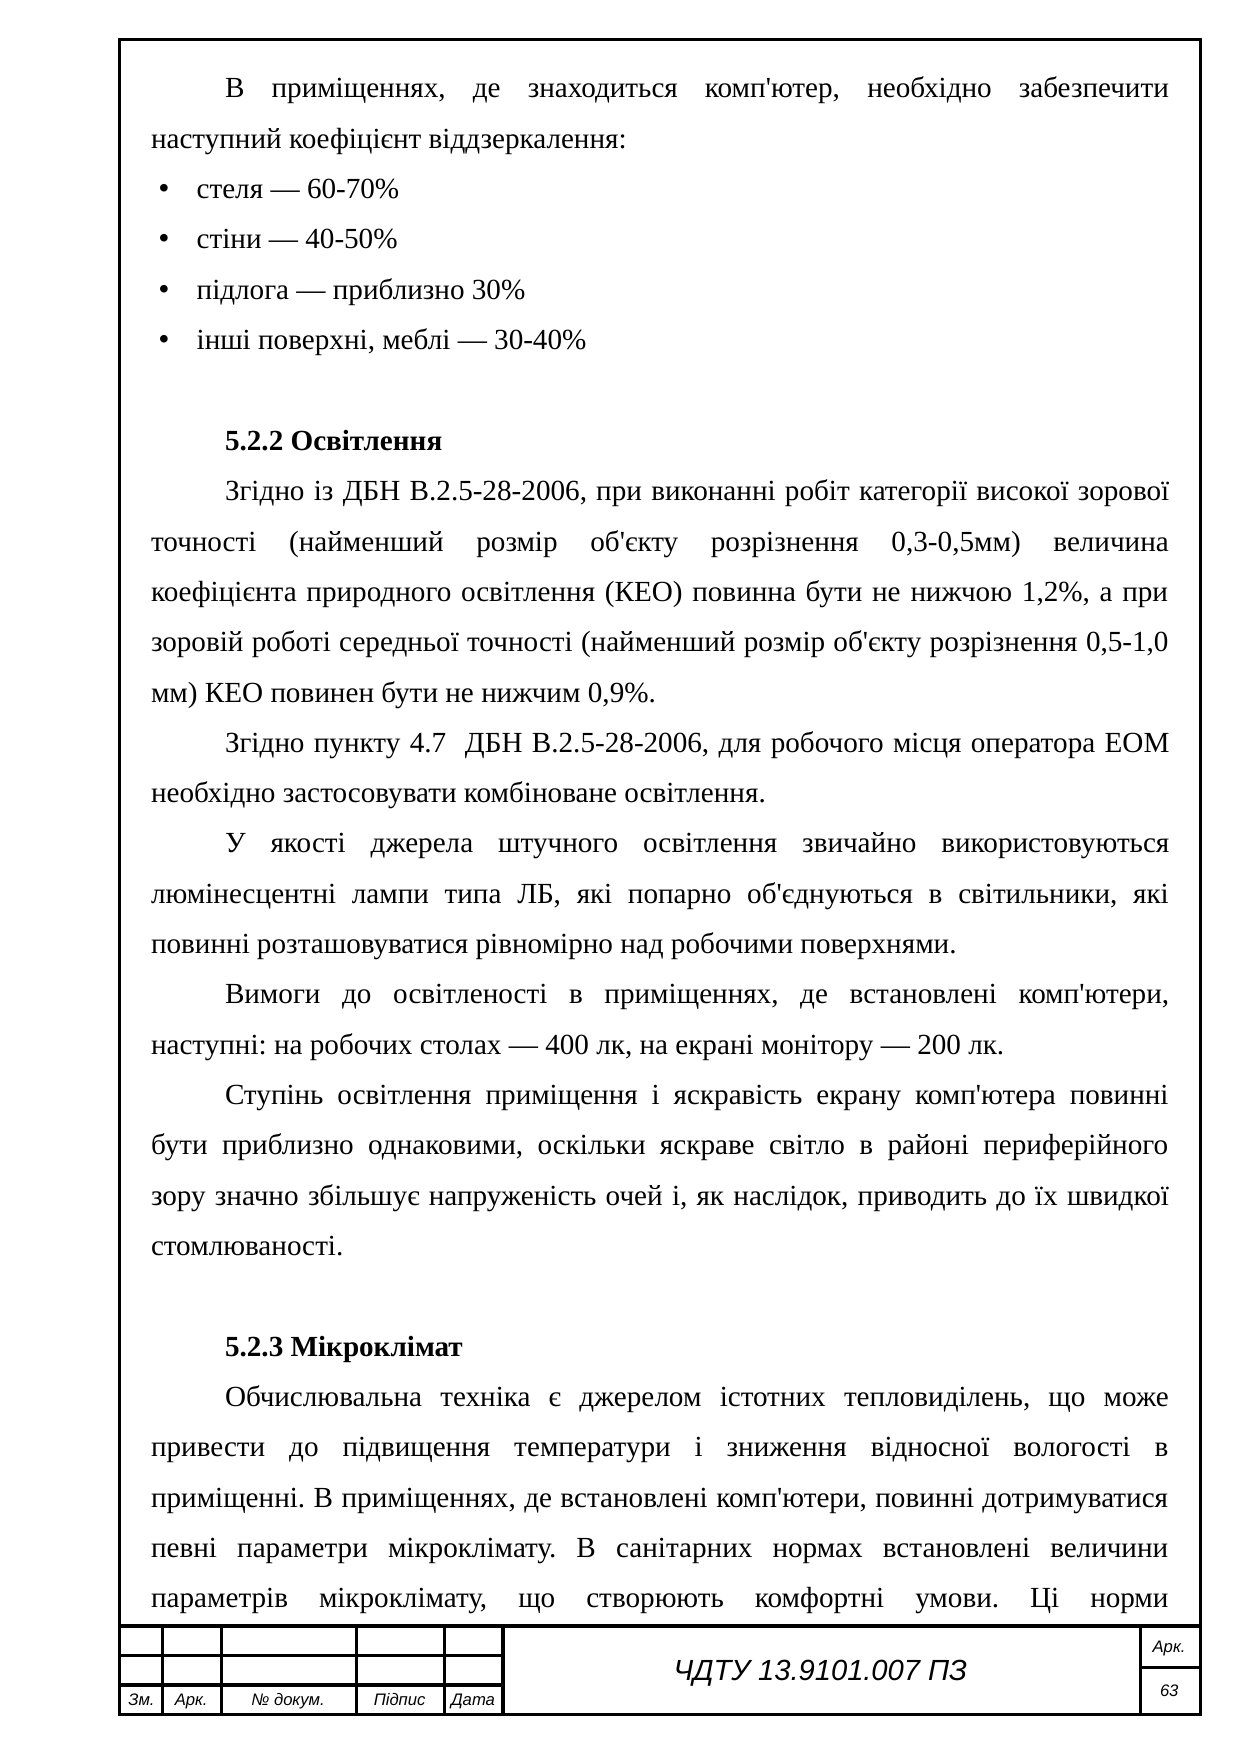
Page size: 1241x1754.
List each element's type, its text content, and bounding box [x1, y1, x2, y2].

text Згідно пункту 4.7 ДБН В.2.5-28-2006, для робочого місця оператора ЕОМ необхідно застосовувати комбіноване освітлення. [151, 725, 1170, 809]
text Вимоги до освітленості в приміщеннях, де встановлені комп'ютери, наступні: на робочих столах — 400 лк, на екрані монітору — 200 лк. [151, 977, 1170, 1060]
text Згідно із ДБН В.2.5-28-2006, при виконанні робіт категорії високої зорової точності (найменший розмір об'єкту розрізнення 0,3-0,5мм) величина коефіцієнта природного освітлення (КЕО) повинна бути не нижчою 1,2%, а при зоровій роботі середньої точності (найменший розмір об'єкту розрізнення 0,5-1,0 мм) КЕО повинен бути не нижчим 0,9%. [151, 473, 1170, 708]
text Ступінь освітлення приміщення і яскравість екрану комп'ютера повинні бути приблизно однаковими, оскільки яскраве світло в районі периферійного зору значно збільшує напруженість очей і, як наслідок, приводить до їх швидкої стомлюваності. [151, 1077, 1170, 1262]
list підлога — приблизно 30% [159, 272, 1199, 306]
text 5.2.3 Мікроклімат [151, 1329, 1170, 1362]
list стіни — 40-50% [159, 222, 1199, 255]
text У якості джерела штучного освітлення звичайно використовуються люмінесцентні лампи типа ЛБ, які попарно об'єднуються в світильники, які повинні розташовуватися рівномірно над робочими поверхнями. [151, 826, 1170, 960]
text Обчислювальна техніка є джерелом істотних тепловиділень, що може привести до підвищення температури і зниження відносної вологості в приміщенні. В приміщеннях, де встановлені комп'ютери, повинні дотримуватися певні параметри мікроклімату. В санітарних нормах встановлені величини параметрів мікроклімату, що створюють комфортні умови. Ці норми [151, 1379, 1170, 1614]
list стеля — 60-70% [159, 171, 1199, 205]
list інші поверхні, меблі — 30-40% [159, 322, 1199, 356]
text В приміщеннях, де знаходиться комп'ютер, необхідно забезпечити наступний коефіцієнт віддзеркалення: [151, 71, 1170, 154]
text 5.2.2 Освітлення [151, 423, 1170, 457]
